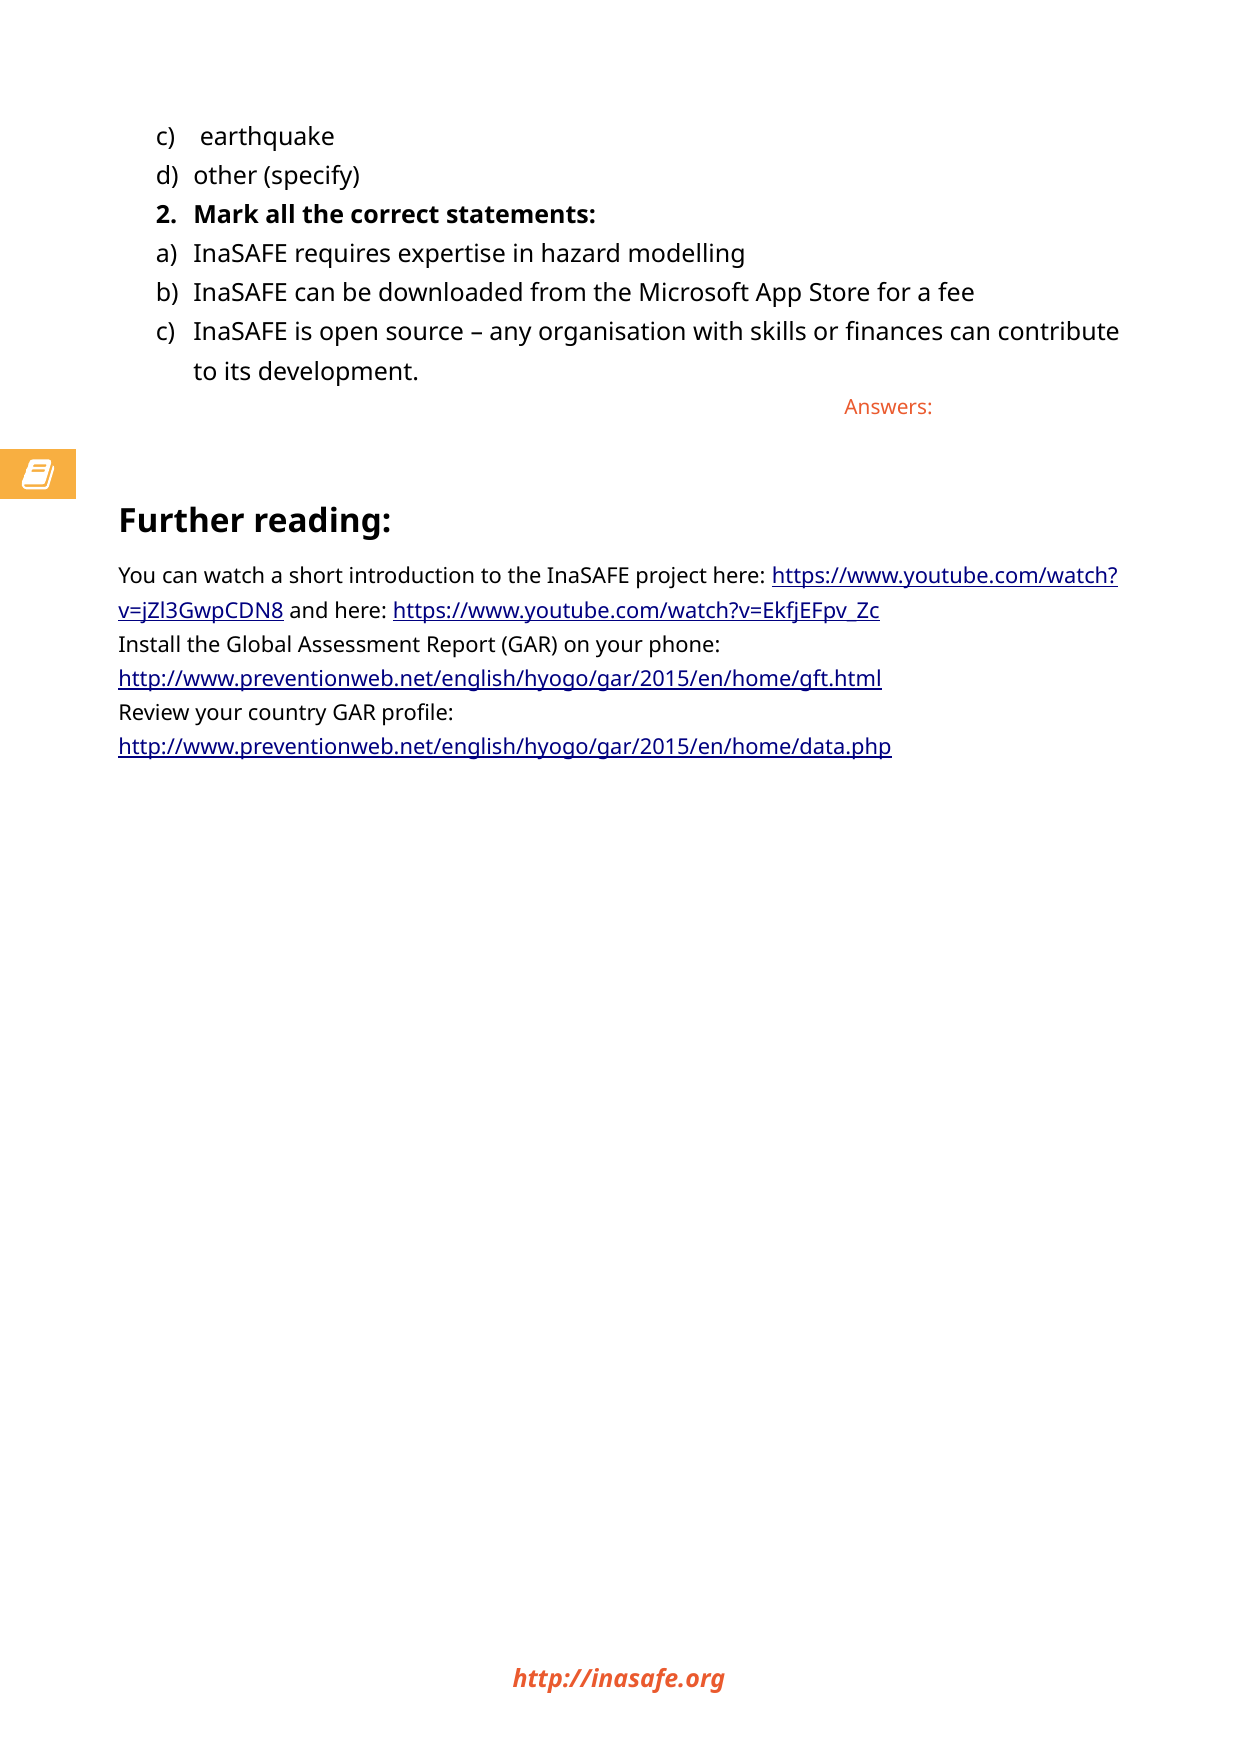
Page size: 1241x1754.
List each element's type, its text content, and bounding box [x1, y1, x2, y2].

list Mark all the correct statements: [156, 196, 1122, 231]
subtitle Further reading: [118, 496, 1122, 542]
list InaSAFE is open source – any organisation with skills or finances can contribute to its development. [156, 314, 1122, 387]
list InaSAFE requires expertise in hazard modelling [156, 236, 1122, 270]
list other (specify) [156, 157, 1122, 191]
text http://www.preventionweb.net/english/hyogo/gar/2015/en/home/data.php [118, 731, 1122, 761]
text Answers: [118, 392, 1122, 421]
text Review your country GAR profile: [118, 697, 1122, 727]
text You can watch a short introduction to the InaSAFE project here: https://www.youtube.com/watch?v=jZl3GwpCDN8 and here: https://www.youtube.com/watch?v=EkfjEFpv_Zc Install the Global Assessment Report (GAR) on your phone: http://www.preventionweb.net/english/hyogo/gar/2015/en/home/gft.html [118, 560, 1122, 693]
list InaSAFE can be downloaded from the Microsoft App Store for a fee [156, 275, 1122, 309]
list earthquake [156, 118, 1122, 152]
